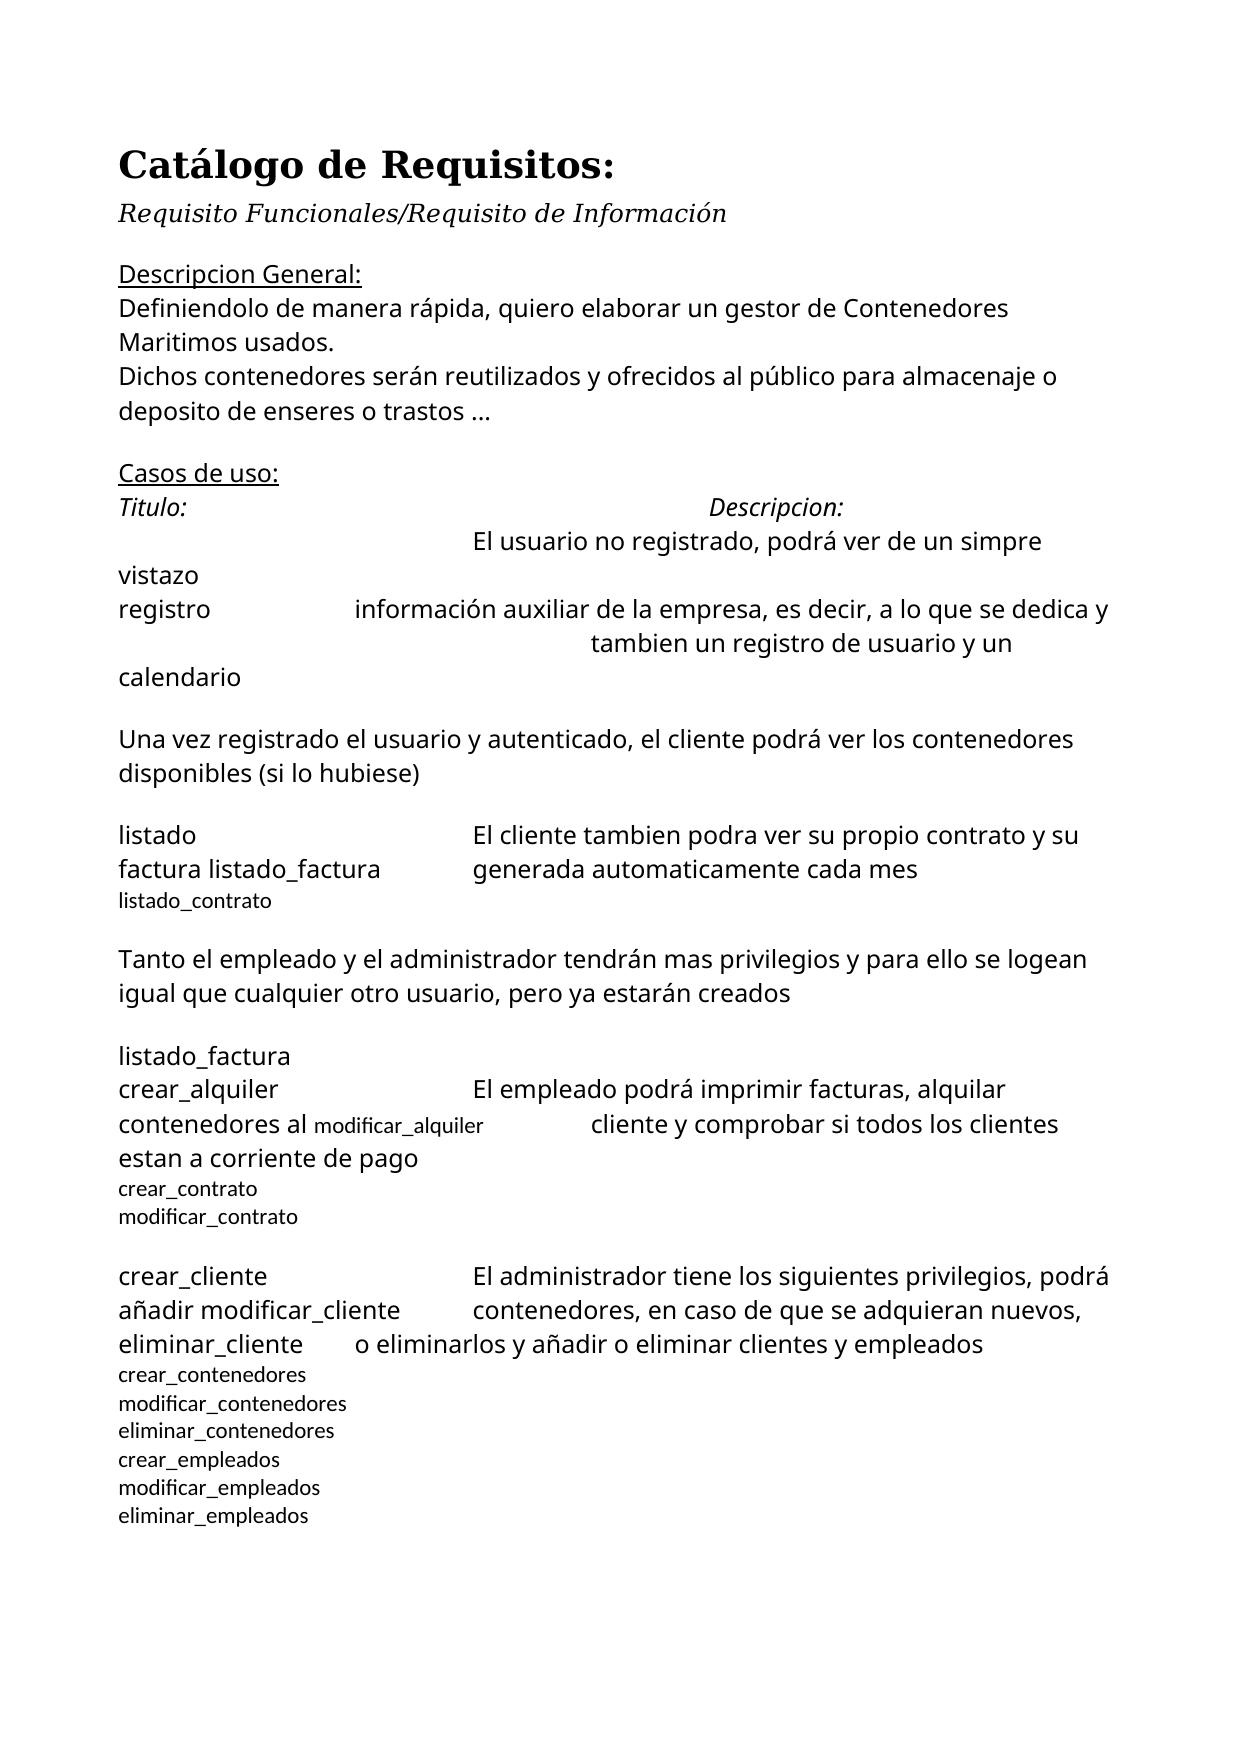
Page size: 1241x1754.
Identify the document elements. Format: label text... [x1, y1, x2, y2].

text modificar_empleados [118, 1473, 1122, 1501]
text Descripcion General: [118, 257, 1122, 291]
text Dichos contenedores serán reutilizados y ofrecidos al público para almacenaje o deposito de enseres o trastos ... [118, 359, 1122, 427]
text modificar_contenedores [118, 1389, 1122, 1417]
text Una vez registrado el usuario y autenticado, el cliente podrá ver los contenedores disponibles (si lo hubiese) [118, 722, 1122, 790]
text Requisito Funcionales/Requisito de Información [118, 200, 1122, 229]
text Casos de uso: [118, 455, 1122, 489]
text modificar_contrato [118, 1202, 1122, 1230]
text listado_factura [118, 1038, 1122, 1072]
text Catálogo de Requisitos: [118, 143, 1122, 187]
text crear_empleados [118, 1445, 1122, 1473]
text Titulo: Descripcion: [118, 489, 1122, 523]
text crear_contrato [118, 1174, 1122, 1202]
text eliminar_empleados [118, 1501, 1122, 1529]
text listado El cliente tambien podra ver su propio contrato y su factura listado_factura generada automaticamente cada mes [118, 818, 1122, 886]
text registro información auxiliar de la empresa, es decir, a lo que se dedica y tambien un registro de usuario y un calendario [118, 591, 1122, 694]
text eliminar_contenedores [118, 1417, 1122, 1445]
text El usuario no registrado, podrá ver de un simpre vistazo [118, 523, 1122, 591]
text crear_cliente El administrador tiene los siguientes privilegios, podrá añadir modificar_cliente contenedores, en caso de que se adquieran nuevos, eliminar_cliente o eliminarlos y añadir o eliminar clientes y empleados [118, 1258, 1122, 1361]
text crear_alquiler El empleado podrá imprimir facturas, alquilar contenedores al modificar_alquiler cliente y comprobar si todos los clientes estan a corriente de pago [118, 1072, 1122, 1174]
text Definiendolo de manera rápida, quiero elaborar un gestor de Contenedores Maritimos usados. [118, 291, 1122, 359]
text Tanto el empleado y el administrador tendrán mas privilegios y para ello se logean igual que cualquier otro usuario, pero ya estarán creados [118, 942, 1122, 1010]
text listado_contrato [118, 886, 1122, 914]
text crear_contenedores [118, 1361, 1122, 1389]
